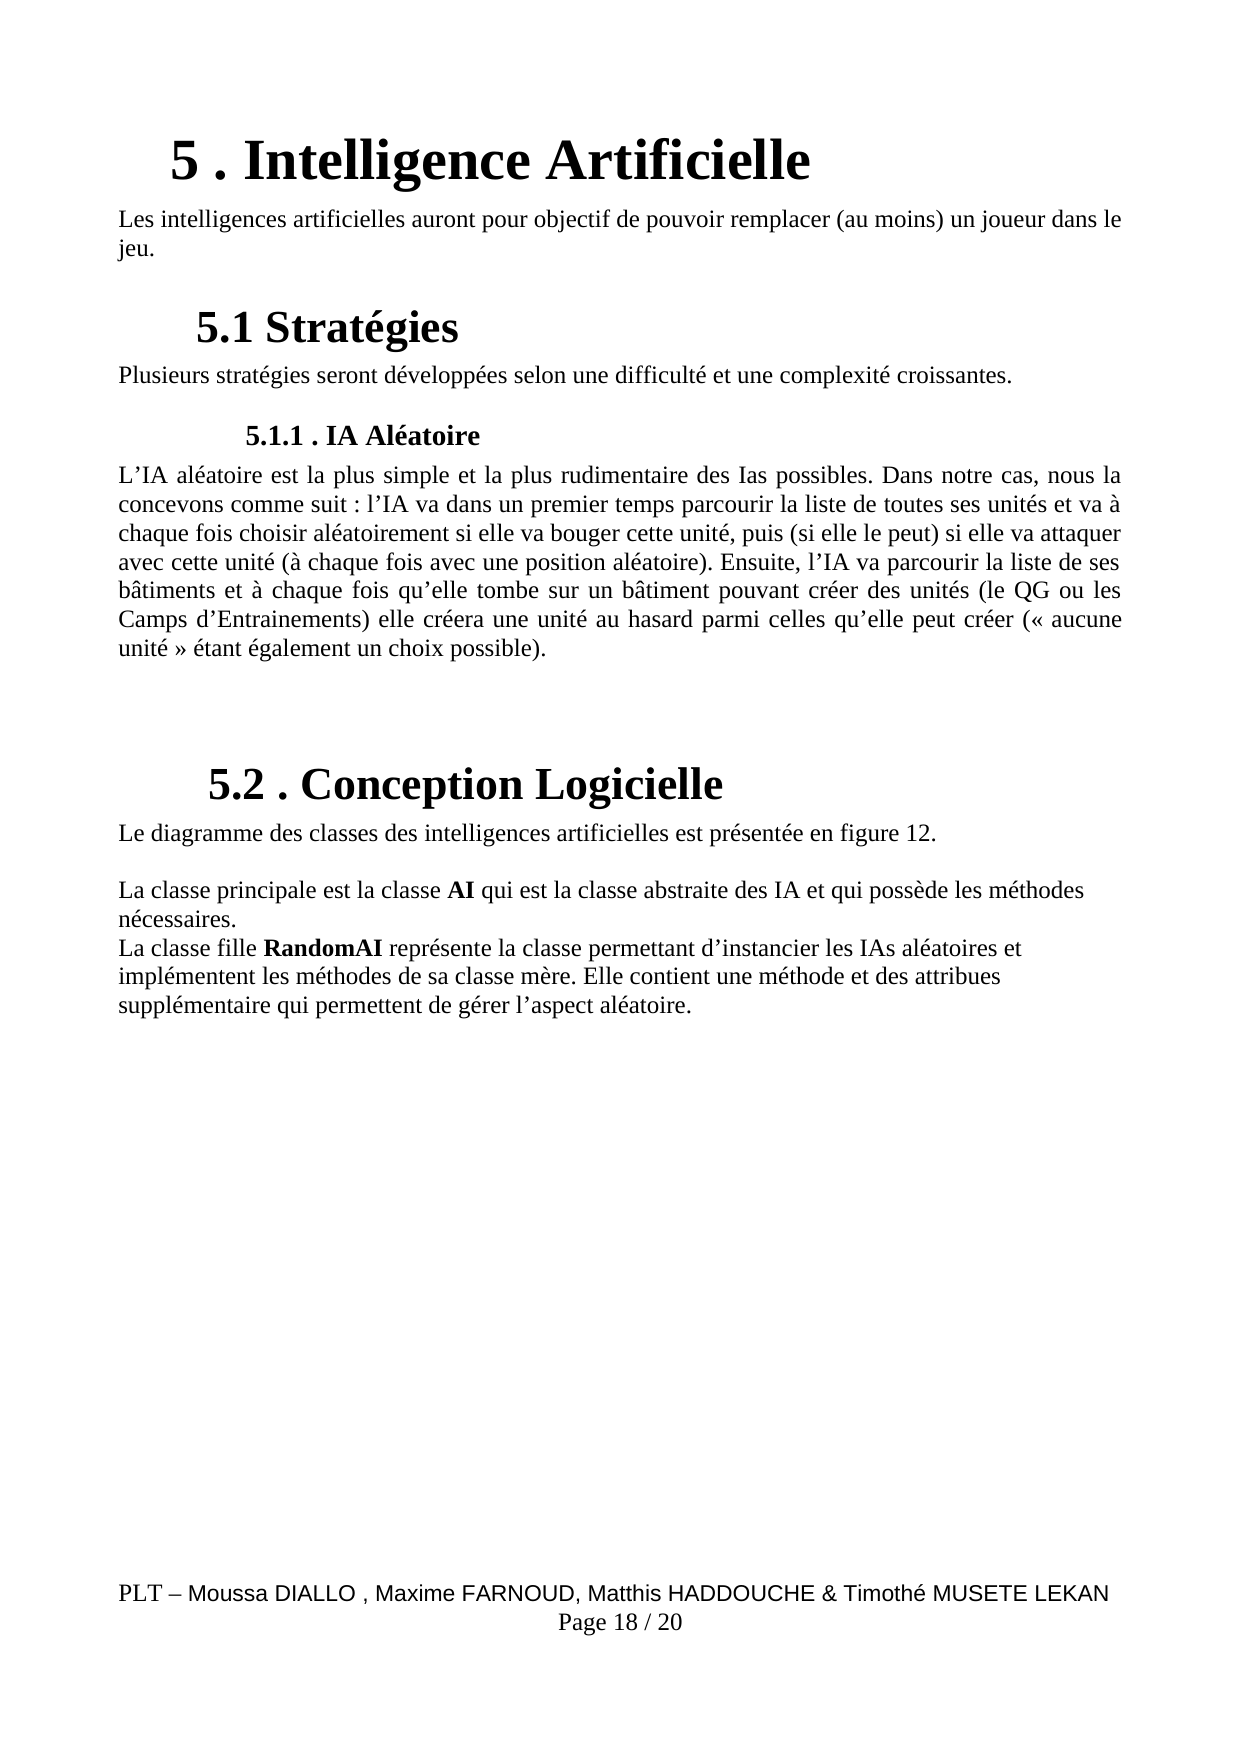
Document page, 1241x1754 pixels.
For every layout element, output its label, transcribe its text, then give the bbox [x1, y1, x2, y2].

subtitle IA Aléatoire [238, 418, 1122, 452]
text La classe principale est la classe AI qui est la classe abstraite des IA et qui possède les méthodes nécessaires. [118, 875, 1122, 933]
text L’IA aléatoire est la plus simple et la plus rudimentaire des Ias possibles. Dans notre cas, nous la concevons comme suit : l’IA va dans un premier temps parcourir la liste de toutes ses unités et va à chaque fois choisir aléatoirement si elle va bouger cette unité, puis (si elle le peut) si elle va attaquer avec cette unité (à chaque fois avec une position aléatoire). Ensuite, l’IA va parcourir la liste de ses bâtiments et à chaque fois qu’elle tombe sur un bâtiment pouvant créer des unités (le QG ou les Camps d’Entrainements) elle créera une unité au hasard parmi celles qu’elle peut créer (« aucune unité » étant également un choix possible). [118, 460, 1122, 662]
subtitle Conception Logicielle [197, 757, 1122, 809]
text La classe fille RandomAI représente la classe permettant d’instancier les IAs aléatoires et implémentent les méthodes de sa classe mère. Elle contient une méthode et des attribues supplémentaire qui permettent de gérer l’aspect aléatoire. [118, 933, 1122, 1019]
text Plusieurs stratégies seront développées selon une difficulté et une complexité croissantes. [118, 361, 1122, 389]
text Les intelligences artificielles auront pour objectif de pouvoir remplacer (au moins) un joueur dans le jeu. [118, 204, 1122, 262]
subtitle Intelligence Artificielle [155, 125, 1122, 192]
subtitle 5.1 Stratégies [155, 299, 1122, 352]
text Le diagramme des classes des intelligences artificielles est présentée en figure 12. [118, 818, 1122, 846]
